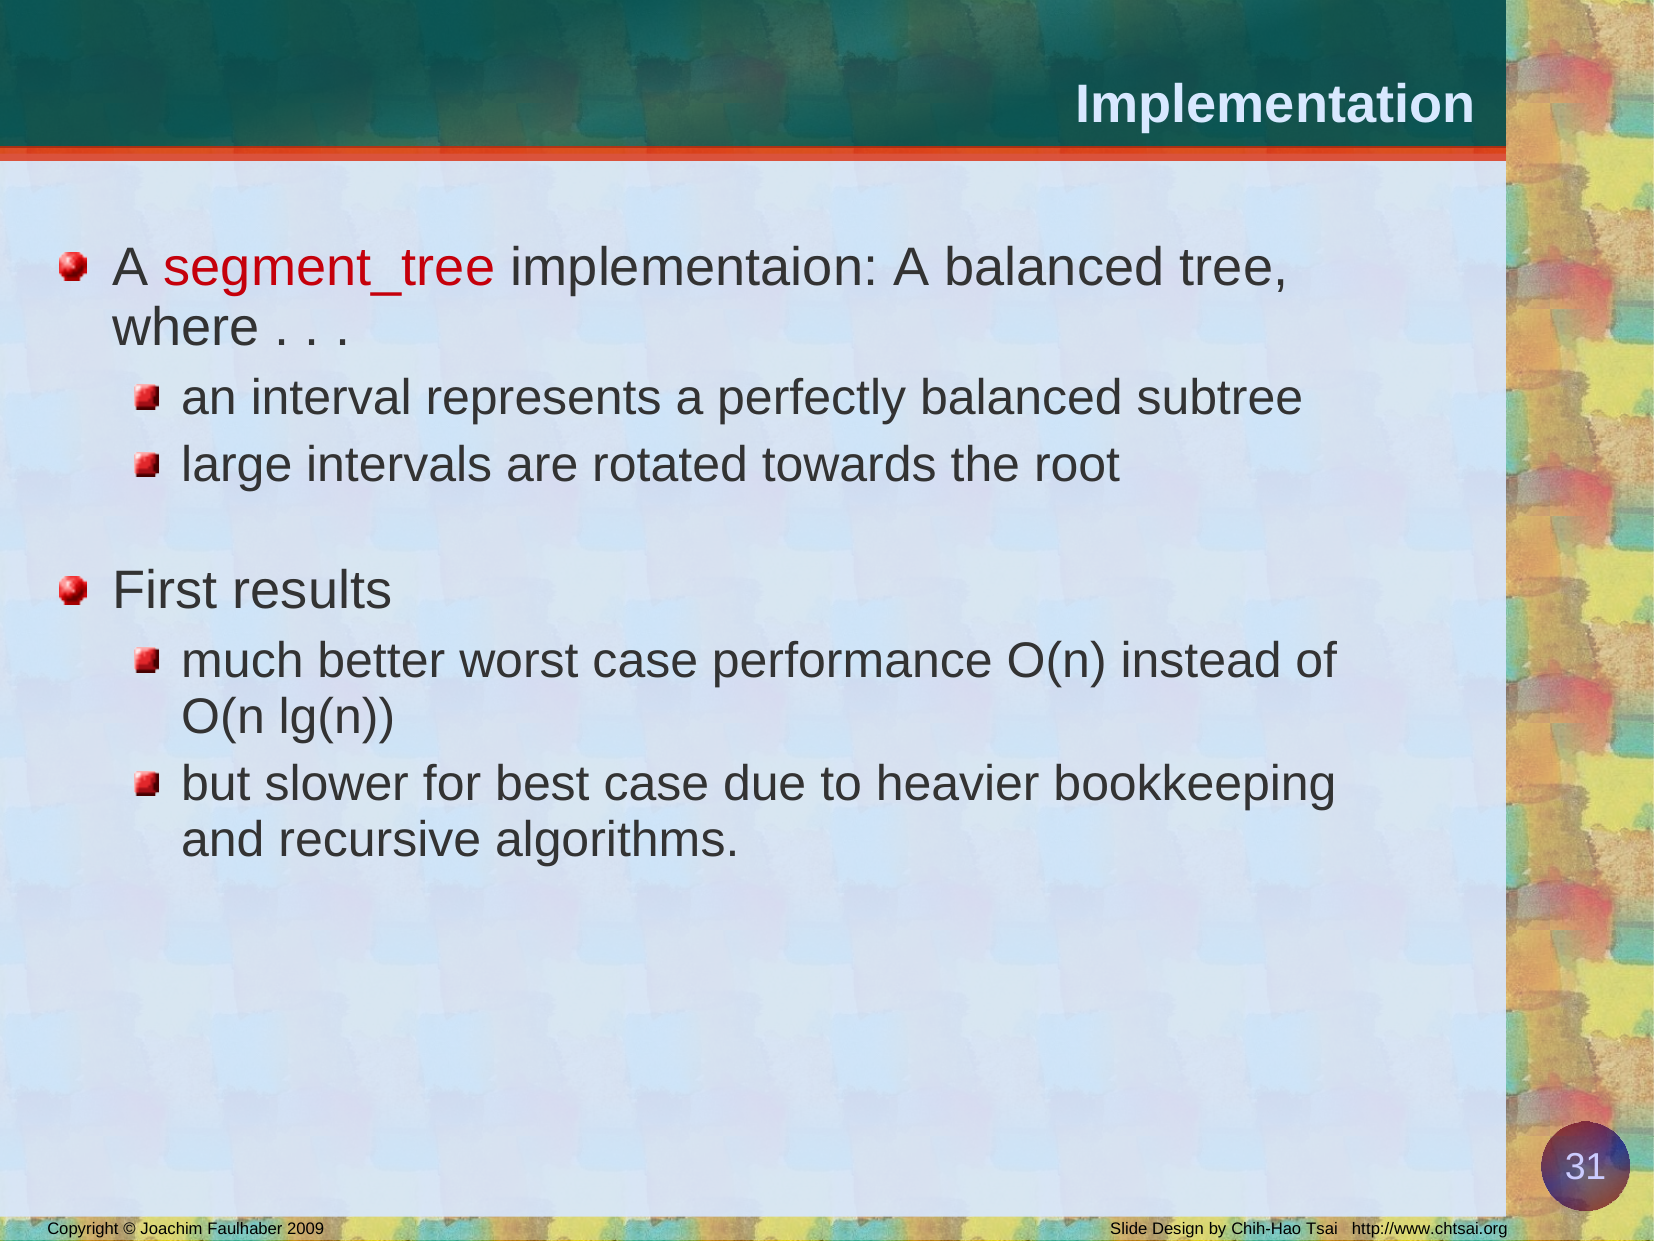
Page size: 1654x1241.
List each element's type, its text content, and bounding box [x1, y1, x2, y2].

title Implementation [29, 59, 1477, 148]
list A segment_tree implementaion: A balanced tree, where . . . an interval represents a perfectly balanced subtree large intervals are rotated towards the root First results much better worst case performance O(n) instead of O(n lg(n)) but slower for best case due to heavier bookkeeping and recursive algorithms. [59, 236, 1418, 1149]
